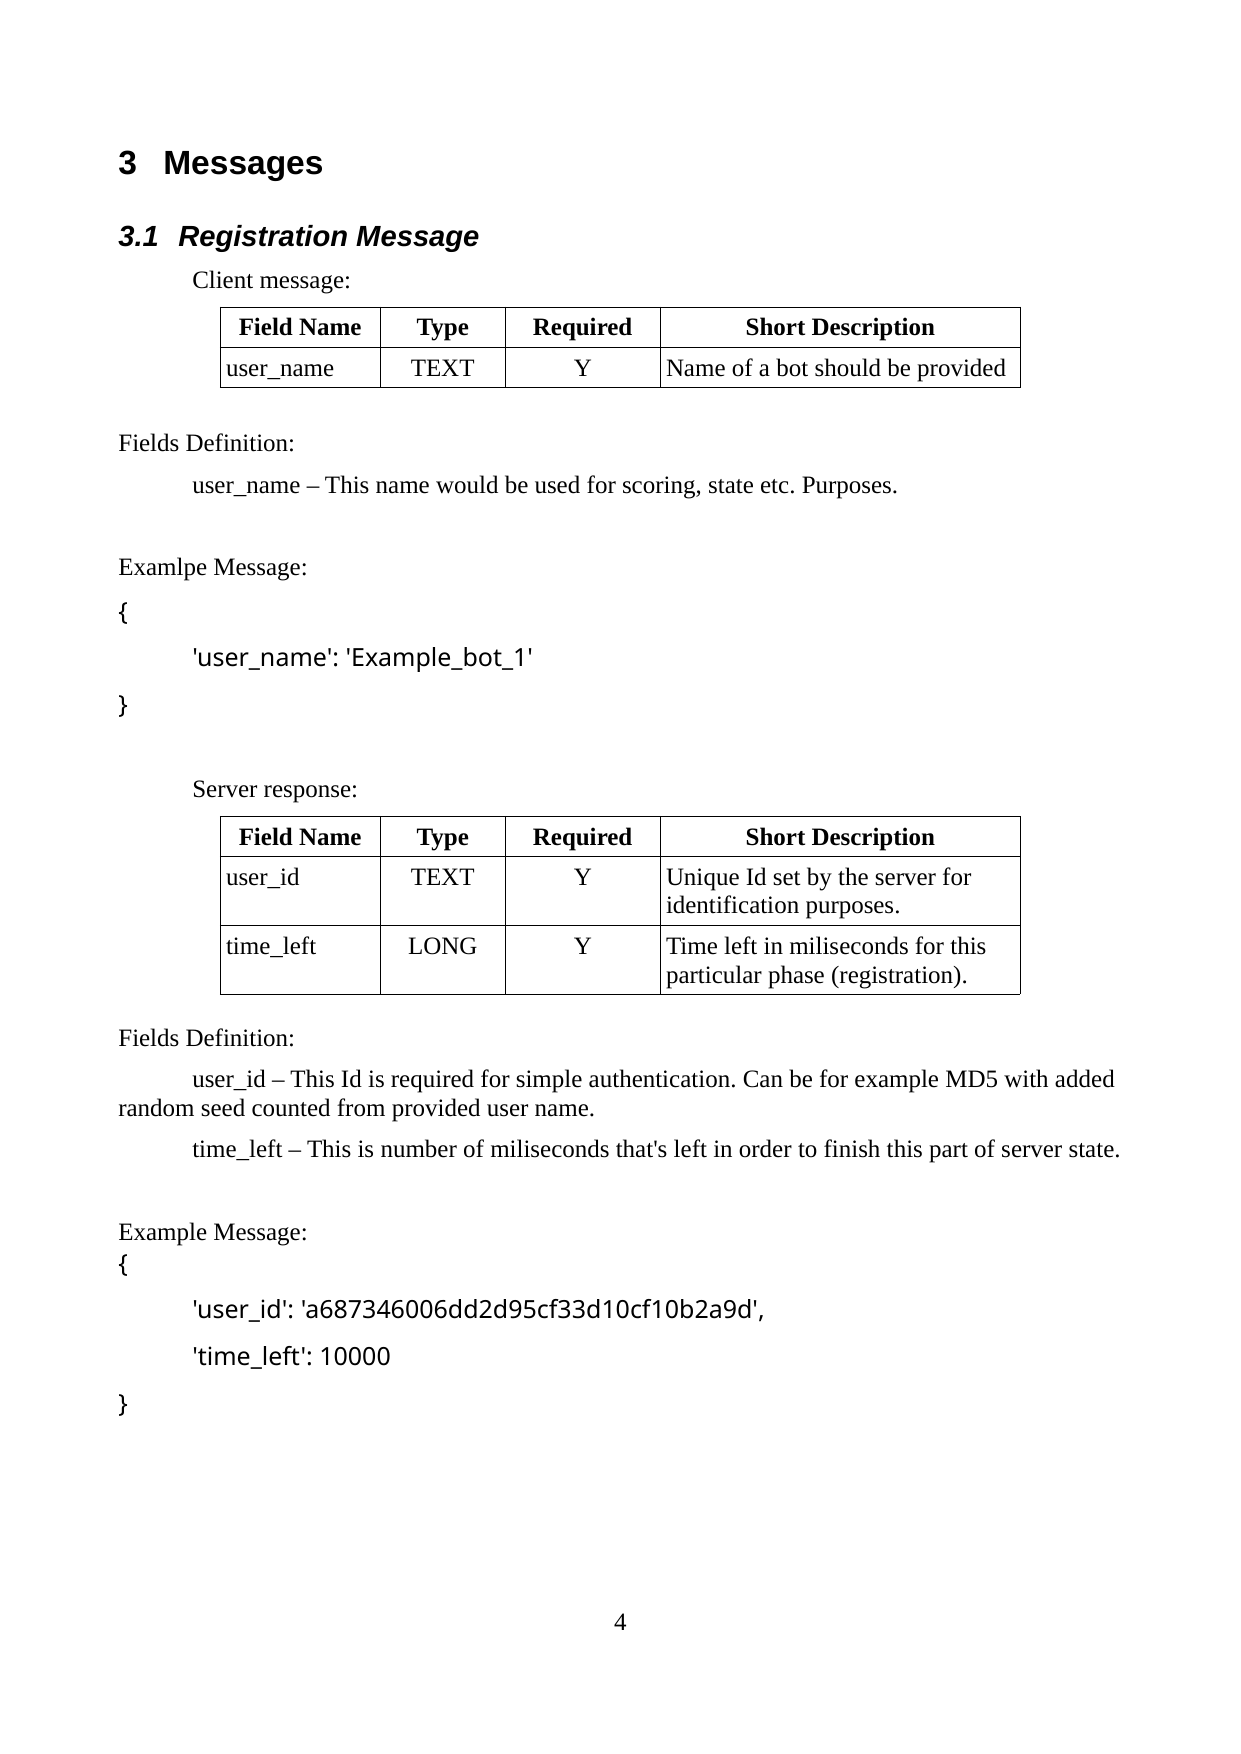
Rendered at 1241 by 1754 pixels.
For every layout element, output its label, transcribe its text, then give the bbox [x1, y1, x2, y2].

text 'user_name': 'Example_bot_1' [118, 640, 1122, 674]
text { [118, 1246, 1122, 1279]
table_header Field Name [221, 817, 380, 856]
text { [118, 593, 1122, 628]
text Server response: [118, 774, 1122, 803]
subtitle Messages [118, 143, 1122, 182]
text Client message: [118, 265, 1122, 294]
table_header Field Name [221, 308, 380, 347]
table_cell Unique Id set by the server for identification purposes. [661, 857, 1020, 925]
table_cell Name of a bot should be provided [661, 348, 1020, 387]
table_cell Y [506, 926, 660, 994]
text Fields Definition: [118, 428, 1122, 457]
subtitle Registration Message [118, 219, 1122, 253]
table_cell TEXT [381, 857, 505, 925]
table_cell Y [506, 857, 660, 925]
text time_left – This is number of miliseconds that's left in order to finish this part of server state. [118, 1134, 1122, 1163]
table_cell user_name [221, 348, 380, 387]
text Fields Definition: [118, 1023, 1122, 1052]
table_header Required [506, 308, 660, 347]
text Examlpe Message: [118, 552, 1122, 581]
table_cell Y [506, 348, 660, 387]
table_cell TEXT [381, 348, 505, 387]
table_cell Time left in miliseconds for this particular phase (registration). [661, 926, 1020, 994]
table_cell LONG [381, 926, 505, 994]
table_header Required [506, 817, 660, 856]
text user_name – This name would be used for scoring, state etc. Purposes. [118, 470, 1122, 498]
text user_id – This Id is required for simple authentication. Can be for example MD5 with added random seed counted from provided user name. [118, 1064, 1122, 1122]
table_header Short Description [661, 308, 1020, 347]
table_header Short Description [661, 817, 1020, 856]
text } [118, 1385, 1122, 1419]
text } [118, 687, 1122, 721]
text Example Message: [118, 1217, 1122, 1246]
text 'time_left': 10000 [118, 1339, 1122, 1373]
table_header Type [381, 817, 505, 856]
table_cell user_id [221, 857, 380, 925]
table_header Type [381, 308, 505, 347]
text 'user_id': 'a687346006dd2d95cf33d10cf10b2a9d', [118, 1292, 1122, 1326]
table_cell time_left [221, 926, 380, 994]
